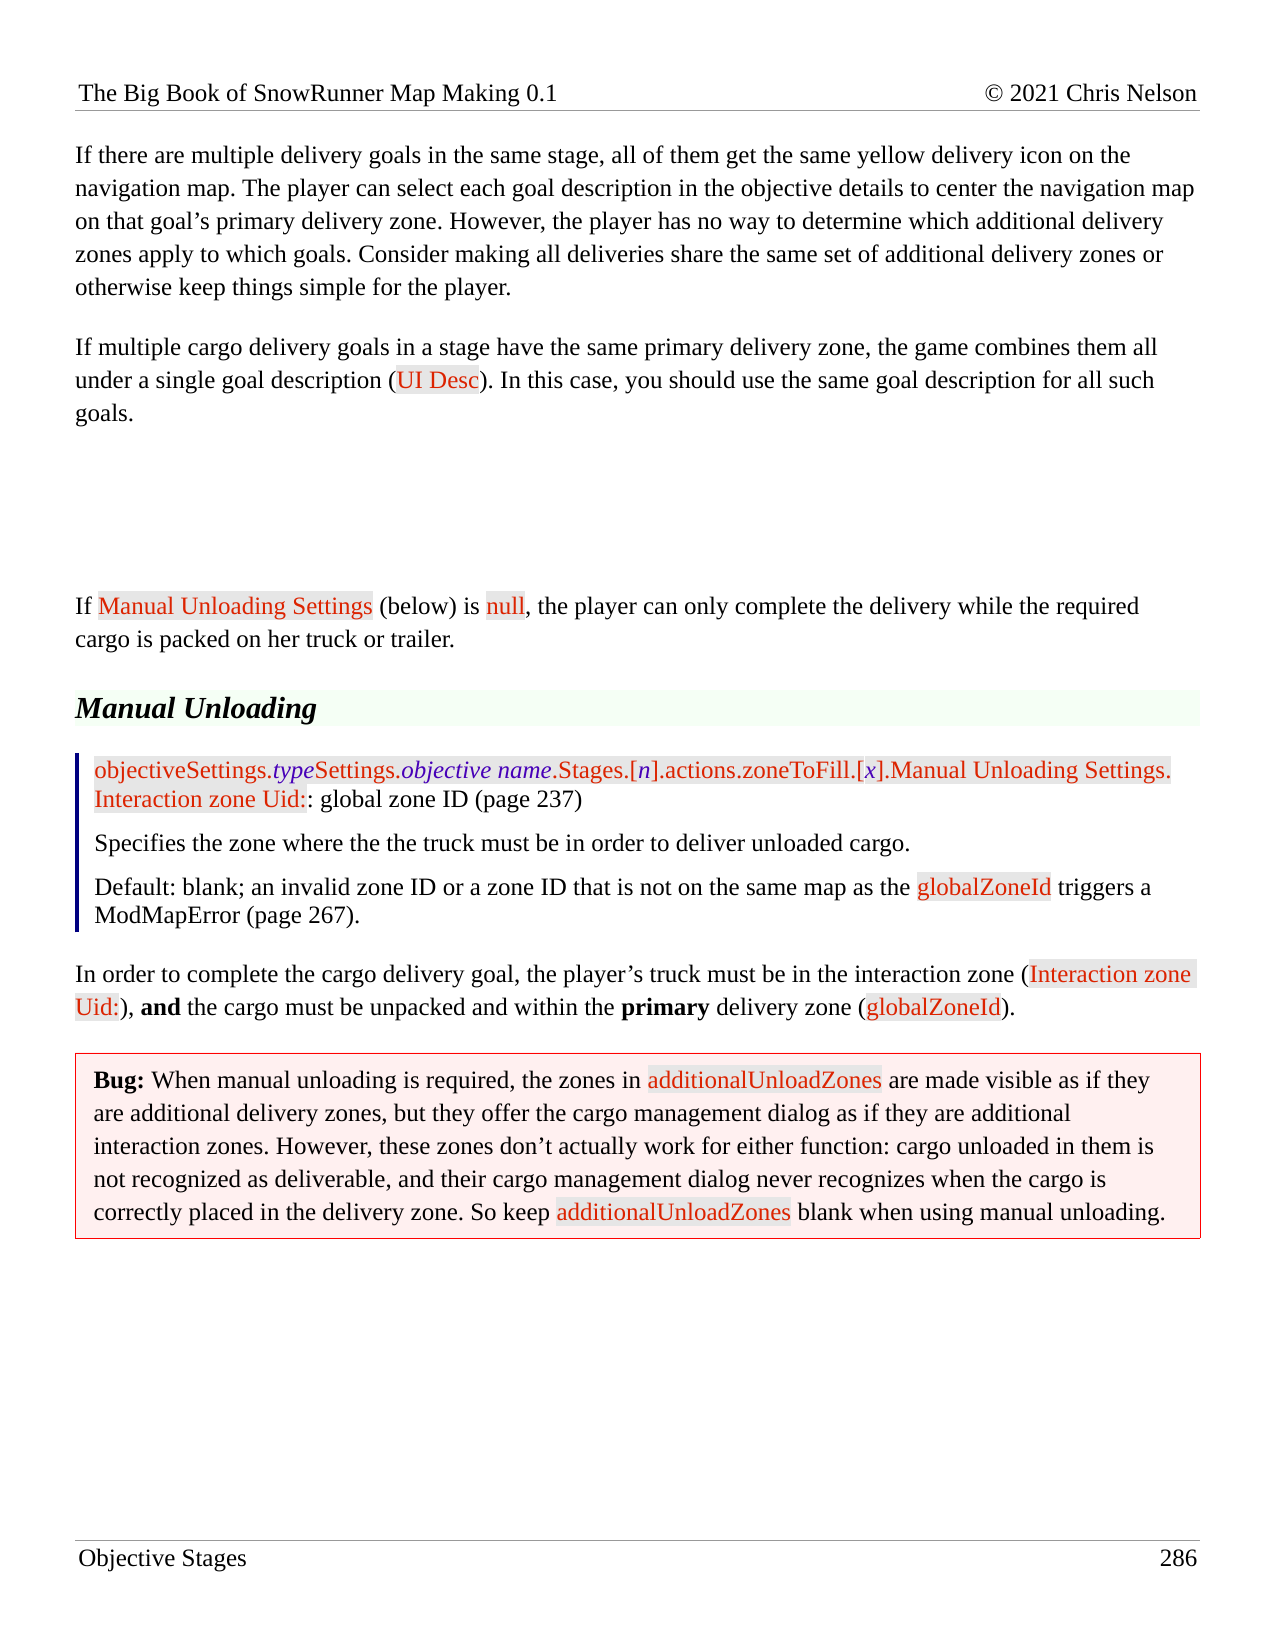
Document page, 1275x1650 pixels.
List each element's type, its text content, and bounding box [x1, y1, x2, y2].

subtitle Manual Unloading [75, 690, 1200, 726]
text If Manual Unloading Settings (below) is null, the player can only complete the delivery while the required cargo is packed on her truck or trailer. [75, 591, 1200, 653]
text If there are multiple delivery goals in the same stage, all of them get the same yellow delivery icon on the navigation map. The player can select each goal description in the objective details to center the navigation map on that goal’s primary delivery zone. However, the player has no way to determine which additional delivery zones apply to which goals. Consider making all deliveries share the same set of additional delivery zones or otherwise keep things simple for the player. [75, 140, 1200, 301]
text In order to complete the cargo delivery goal, the player’s truck must be in the interaction zone (Interaction zone Uid:), and the cargo must be unpacked and within the primary delivery zone (globalZoneId). [75, 959, 1200, 1021]
text Default: blank; an invalid zone ID or a zone ID that is not on the same map as the globalZoneId triggers a ModMapError (page 267). [79, 869, 1200, 932]
text objectiveSettings.typeSettings.objective name.Stages.[n].actions.zoneToFill.[x].Manual Unloading Settings. Interaction zone Uid:: global zone ID (page 237) [79, 753, 1200, 813]
text If multiple cargo delivery goals in a stage have the same primary delivery zone, the game combines them all under a single goal description (UI Desc). In this case, you should use the same goal description for all such goals. [75, 332, 1200, 427]
list When manual unloading is required, the zones in additionalUnloadZones are made visible as if they are additional delivery zones, but they offer the cargo management dialog as if they are additional interaction zones. However, these zones don’t actually work for either function: cargo unloaded in them is not recognized as deliverable, and their cargo management dialog never recognizes when the cargo is correctly placed in the delivery zone. So keep additionalUnloadZones blank when using manual unloading. [76, 1054, 1200, 1238]
text Specifies the zone where the the truck must be in order to deliver unloaded cargo. [79, 825, 1200, 857]
